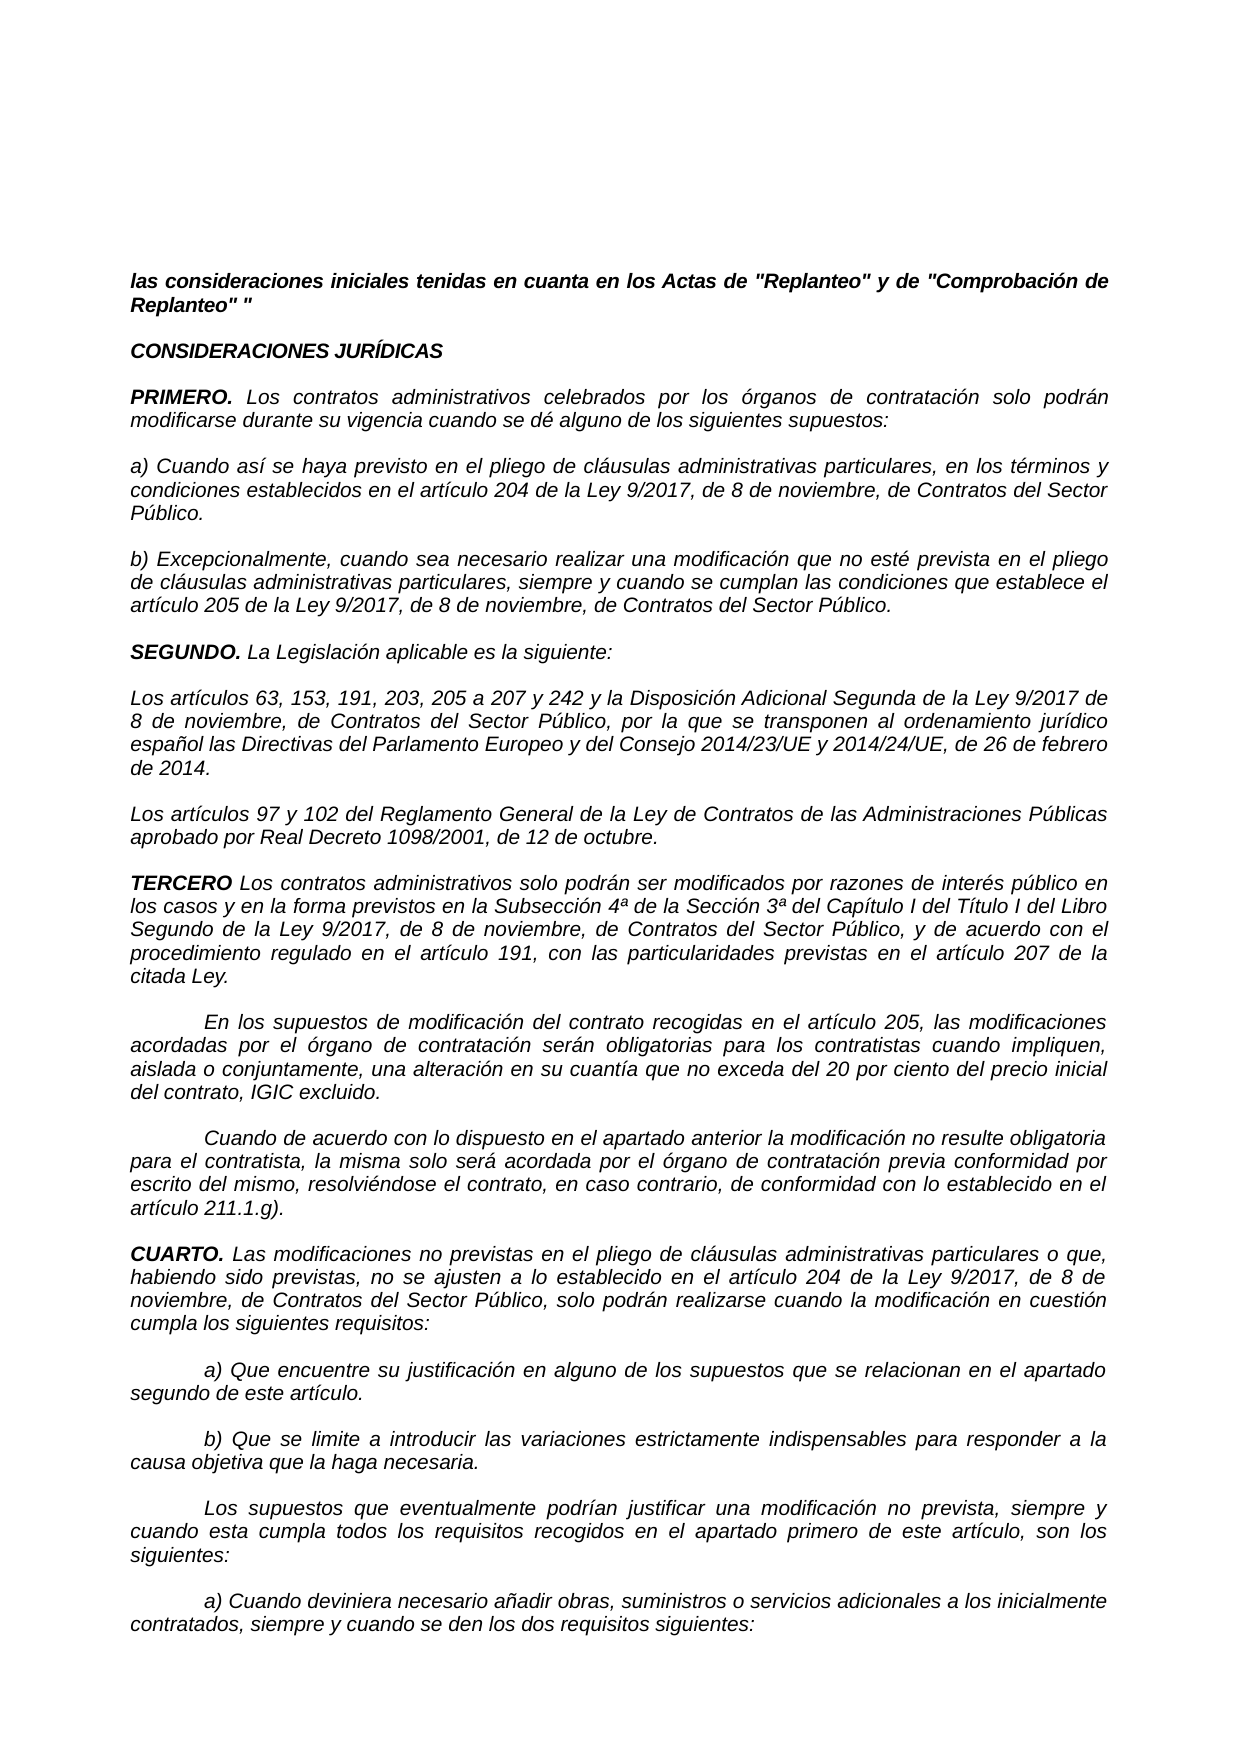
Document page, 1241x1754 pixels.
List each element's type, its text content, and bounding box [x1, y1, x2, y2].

text CUARTO. Las modificaciones no previstas en el pliego de cláusulas administrativas particulares o que, habiendo sido previstas, no se ajusten a lo establecido en el artículo 204 de la Ley 9/2017, de 8 de noviembre, de Contratos del Sector Público, solo podrán realizarse cuando la modificación en cuestión cumpla los siguientes requisitos: [130, 1242, 1110, 1335]
text a) Cuando así se haya previsto en el pliego de cláusulas administrativas particulares, en los términos y condiciones establecidos en el artículo 204 de la Ley 9/2017, de 8 de noviembre, de Contratos del Sector Público. [130, 455, 1112, 525]
text b) Que se limite a introducir las variaciones estrictamente indispensables para responder a la causa objetiva que la haga necesaria. [130, 1427, 1110, 1474]
text Los supuestos que eventualmente podrían justificar una modificación no prevista, siempre y cuando esta cumpla todos los requisitos recogidos en el apartado primero de este artículo, son los siguientes: [130, 1497, 1110, 1567]
text las consideraciones iniciales tenidas en cuanta en los Actas de "Replanteo" y de "Comprobación de Replanteo" " [130, 270, 1112, 317]
text PRIMERO. Los contratos administrativos celebrados por los órganos de contratación solo podrán modificarse durante su vigencia cuando se dé alguno de los siguientes supuestos: [130, 386, 1112, 432]
text a) Que encuentre su justificación en alguno de los supuestos que se relacionan en el apartado segundo de este artículo. [130, 1358, 1110, 1404]
text CONSIDERACIONES JURÍDICAS [130, 339, 1112, 363]
text En los supuestos de modificación del contrato recogidas en el artículo 205, las modificaciones acordadas por el órgano de contratación serán obligatorias para los contratistas cuando impliquen, aislada o conjuntamente, una alteración en su cuantía que no exceda del 20 por ciento del precio inicial del contrato, IGIC excluido. [130, 1011, 1110, 1103]
text TERCERO Los contratos administrativos solo podrán ser modificados por razones de interés público en los casos y en la forma previstos en la Subsección 4ª de la Sección 3ª del Capítulo I del Título I del Libro Segundo de la Ley 9/2017, de 8 de noviembre, de Contratos del Sector Público, y de acuerdo con el procedimiento regulado en el artículo 191, con las particularidades previstas en el artículo 207 de la citada Ley. [130, 872, 1112, 988]
text Los artículos 63, 153, 191, 203, 205 a 207 y 242 y la Disposición Adicional Segunda de la Ley 9/2017 de 8 de noviembre, de Contratos del Sector Público, por la que se transponen al ordenamiento jurídico español las Directivas del Parlamento Europeo y del Consejo 2014/23/UE y 2014/24/UE, de 26 de febrero de 2014. [130, 686, 1112, 779]
text b) Excepcionalmente, cuando sea necesario realizar una modificación que no esté prevista en el pliego de cláusulas administrativas particulares, siempre y cuando se cumplan las condiciones que establece el artículo 205 de la Ley 9/2017, de 8 de noviembre, de Contratos del Sector Público. [130, 548, 1112, 617]
text SEGUNDO. La Legislación aplicable es la siguiente: [130, 640, 1112, 663]
text a) Cuando deviniera necesario añadir obras, suministros o servicios adicionales a los inicialmente contratados, siempre y cuando se den los dos requisitos siguientes: [130, 1589, 1110, 1636]
text Los artículos 97 y 102 del Reglamento General de la Ley de Contratos de las Administraciones Públicas aprobado por Real Decreto 1098/2001, de 12 de octubre. [130, 802, 1112, 849]
text Cuando de acuerdo con lo dispuesto en el apartado anterior la modificación no resulte obligatoria para el contratista, la misma solo será acordada por el órgano de contratación previa conformidad por escrito del mismo, resolviéndose el contrato, en caso contrario, de conformidad con lo establecido en el artículo 211.1.g). [130, 1126, 1110, 1219]
